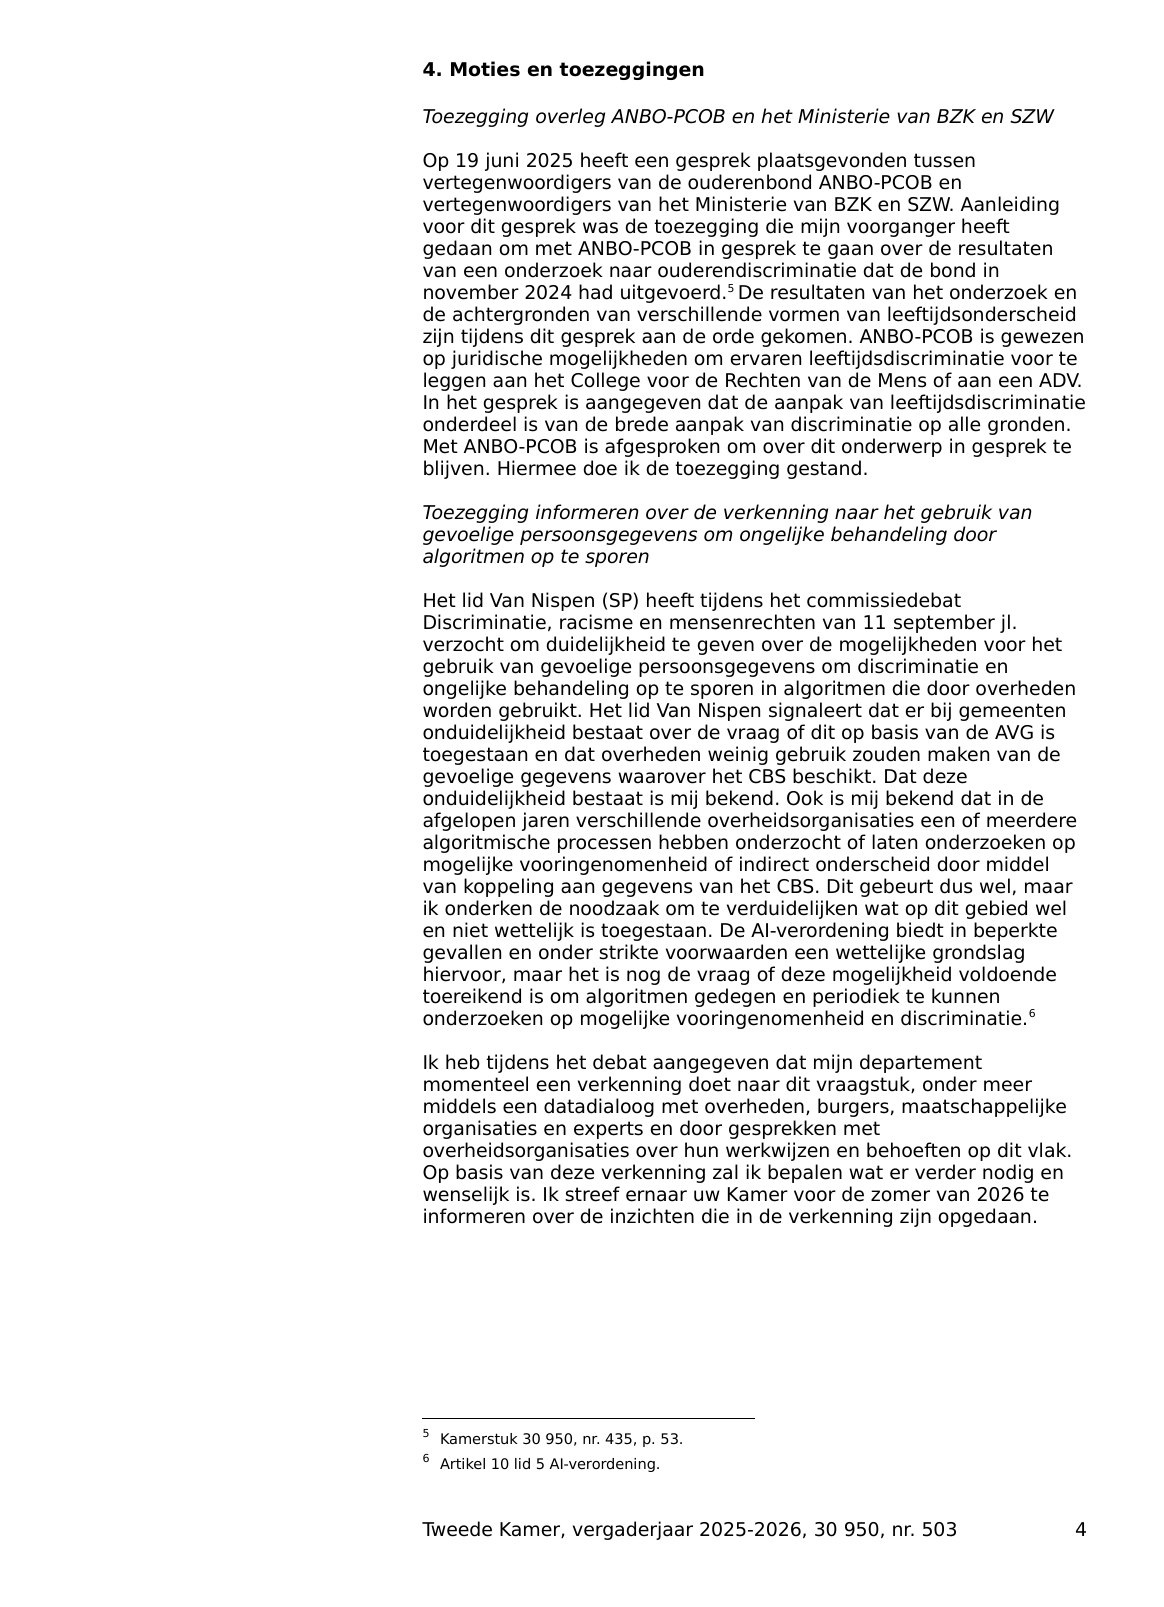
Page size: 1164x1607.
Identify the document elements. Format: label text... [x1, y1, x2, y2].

text Kamerstuk 30 950, nr. 435, p. 53. [422, 1427, 1087, 1449]
text Het lid Van Nispen (SP) heeft tijdens het commissiedebat Discriminatie, racisme en mensenrechten van 11 september jl. verzocht om duidelijkheid te geven over de mogelijkheden voor het gebruik van gevoelige persoonsgegevens om discriminatie en ongelijke behandeling op te sporen in algoritmen die door overheden worden gebruikt. Het lid Van Nispen signaleert dat er bij gemeenten onduidelijkheid bestaat over de vraag of dit op basis van de AVG is toegestaan en dat overheden weinig gebruik zouden maken van de gevoelige gegevens waarover het CBS beschikt. Dat deze onduidelijkheid bestaat is mij bekend. Ook is mij bekend dat in de afgelopen jaren verschillende overheidsorganisaties een of meerdere algoritmische processen hebben onderzocht of laten onderzoeken op mogelijke vooringenomenheid of indirect onderscheid door middel van koppeling aan gegevens van het CBS. Dit gebeurt dus wel, maar ik onderken de noodzaak om te verduidelijken wat op dit gebied wel en niet wettelijk is toegestaan. De AI-verordening biedt in beperkte gevallen en onder strikte voorwaarden een wettelijke grondslag hiervoor, maar het is nog de vraag of deze mogelijkheid voldoende toereikend is om algoritmen gedegen en periodiek te kunnen onderzoeken op mogelijke vooringenomenheid en discriminatie. [422, 590, 1087, 1030]
subtitle Toezegging overleg ANBO-PCOB en het Ministerie van BZK en SZW [422, 106, 1087, 128]
subtitle Toezegging informeren over de verkenning naar het gebruik van gevoelige persoonsgegevens om ongelijke behandeling door algoritmen op te sporen [422, 502, 1087, 568]
text Artikel 10 lid 5 AI-verordening. [422, 1452, 1087, 1474]
text Ik heb tijdens het debat aangegeven dat mijn departement momenteel een verkenning doet naar dit vraagstuk, onder meer middels een datadialoog met overheden, burgers, maatschappelijke organisaties en experts en door gesprekken met overheidsorganisaties over hun werkwijzen en behoeften op dit vlak. Op basis van deze verkenning zal ik bepalen wat er verder nodig en wenselijk is. Ik streef ernaar uw Kamer voor de zomer van 2026 te informeren over de inzichten die in de verkenning zijn opgedaan. [422, 1052, 1087, 1228]
text Op 19 juni 2025 heeft een gesprek plaatsgevonden tussen vertegenwoordigers van de ouderenbond ANBO-PCOB en vertegenwoordigers van het Ministerie van BZK en SZW. Aanleiding voor dit gesprek was de toezegging die mijn voorganger heeft gedaan om met ANBO-PCOB in gesprek te gaan over de resultaten van een onderzoek naar ouderendiscriminatie dat de bond in november 2024 had uitgevoerd.De resultaten van het onderzoek en de achtergronden van verschillende vormen van leeftijdsonderscheid zijn tijdens dit gesprek aan de orde gekomen. ANBO-PCOB is gewezen op juridische mogelijkheden om ervaren leeftijdsdiscriminatie voor te leggen aan het College voor de Rechten van de Mens of aan een ADV. In het gesprek is aangegeven dat de aanpak van leeftijdsdiscriminatie onderdeel is van de brede aanpak van discriminatie op alle gronden. Met ANBO-PCOB is afgesproken om over dit onderwerp in gesprek te blijven. Hiermee doe ik de toezegging gestand. [422, 150, 1087, 480]
subtitle 4. Moties en toezeggingen [422, 59, 1087, 81]
